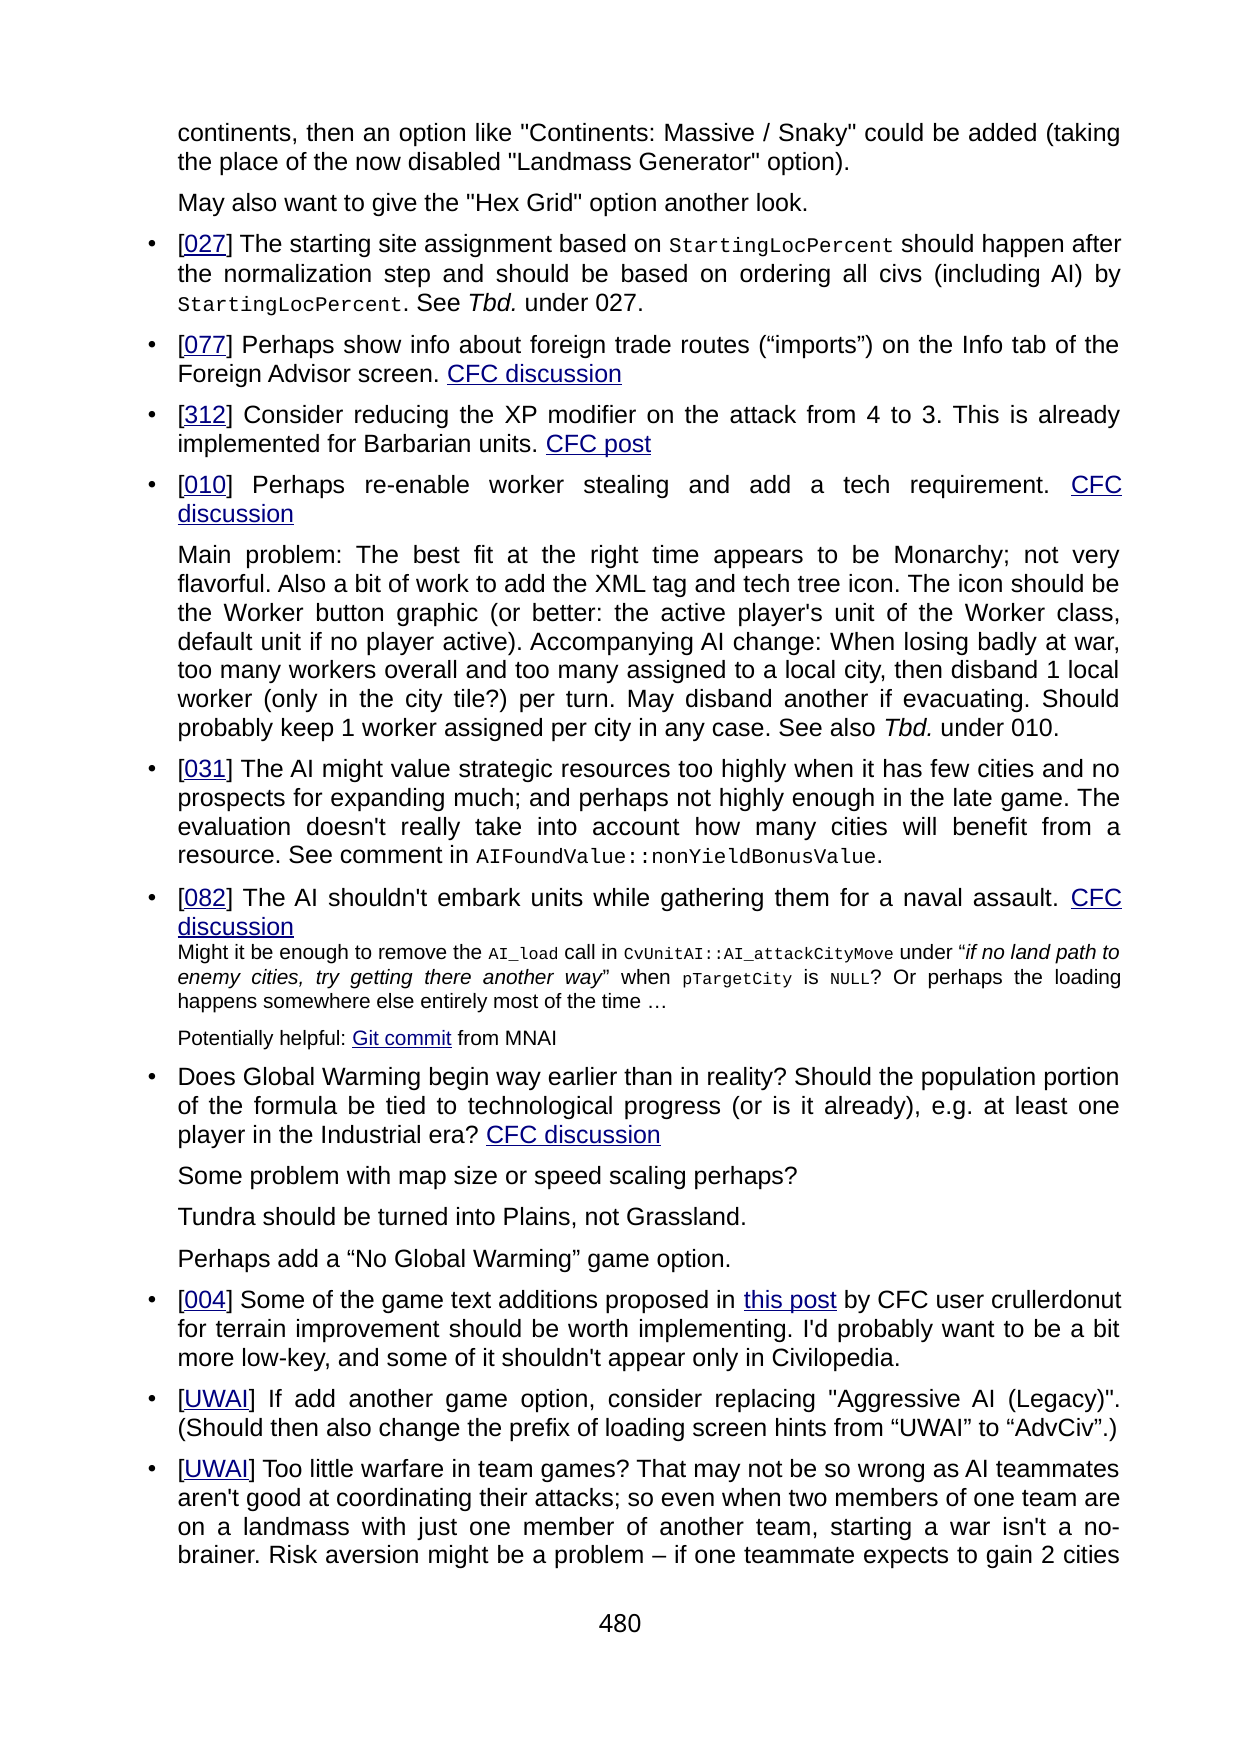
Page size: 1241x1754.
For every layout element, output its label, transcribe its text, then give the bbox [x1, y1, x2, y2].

list [010] Perhaps re-enable worker stealing and add a tech requirement. CFC discussion [148, 470, 1122, 528]
list [UWAI] If add another game option, consider replacing "Aggressive AI (Legacy)". (Should then also change the prefix of loading screen hints from “UWAI” to “AdvCiv”.) [148, 1384, 1122, 1441]
list Potentially helpful: Git commit from MNAI [148, 1026, 1122, 1050]
list May also want to give the "Hex Grid" option another look. [148, 188, 1122, 217]
list Does Global Warming begin way earlier than in reality? Should the population portion of the formula be tied to technological progress (or is it already), e.g. at least one player in the Industrial era? CFC discussion [148, 1062, 1122, 1149]
list Perhaps add a “No Global Warming” game option. [148, 1244, 1122, 1272]
list [004] Some of the game text additions proposed in this post by CFC user crullerdonut for terrain improvement should be worth implementing. I'd probably want to be a bit more low-key, and some of it shouldn't appear only in Civilopedia. [148, 1285, 1122, 1371]
list continents, then an option like "Continents: Massive / Snaky" could be added (taking the place of the now disabled "Landmass Generator" option). [148, 118, 1122, 176]
list [077] Perhaps show info about foreign trade routes (“imports”) on the Info tab of the Foreign Advisor screen. CFC discussion [148, 330, 1122, 388]
list [031] The AI might value strategic resources too highly when it has few cities and no prospects for expanding much; and perhaps not highly enough in the late game. The evaluation doesn't really take into account how many cities will benefit from a resource. See comment in AIFoundValue::nonYieldBonusValue. [148, 754, 1122, 870]
list Some problem with map size or speed scaling perhaps? [148, 1161, 1122, 1190]
list [082] The AI shouldn't embark units while gathering them for a naval assault. CFC discussion Might it be enough to remove the AI_load call in CvUnitAI::AI_attackCityMove under “if no land path to enemy cities, try getting there another way” when pTargetCity is NULL? Or perhaps the loading happens somewhere else entirely most of the time … [148, 883, 1122, 1013]
list [UWAI] Too little warfare in team games? That may not be so wrong as AI teammates aren't good at coordinating their attacks; so even when two members of one team are on a landmass with just one member of another team, starting a war isn't a no-brainer. Risk aversion might be a problem – if one teammate expects to gain 2 cities [148, 1454, 1122, 1569]
list Main problem: The best fit at the right time appears to be Monarchy; not very flavorful. Also a bit of work to add the XML tag and tech tree icon. The icon should be the Worker button graphic (or better: the active player's unit of the Worker class, default unit if no player active). Accompanying AI change: When losing badly at war, too many workers overall and too many assigned to a local city, then disband 1 local worker (only in the city tile?) per turn. May disband another if evacuating. Should probably keep 1 worker assigned per city in any case. See also Tbd. under 010. [148, 540, 1122, 742]
list [027] The starting site assignment based on StartingLocPercent should happen after the normalization step and should be based on ordering all civs (including AI) by StartingLocPercent. See Tbd. under 027. [148, 229, 1122, 317]
list Tundra should be turned into Plains, not Grassland. [148, 1202, 1122, 1231]
list [312] Consider reducing the XP modifier on the attack from 4 to 3. This is already implemented for Barbarian units. CFC post [148, 400, 1122, 458]
